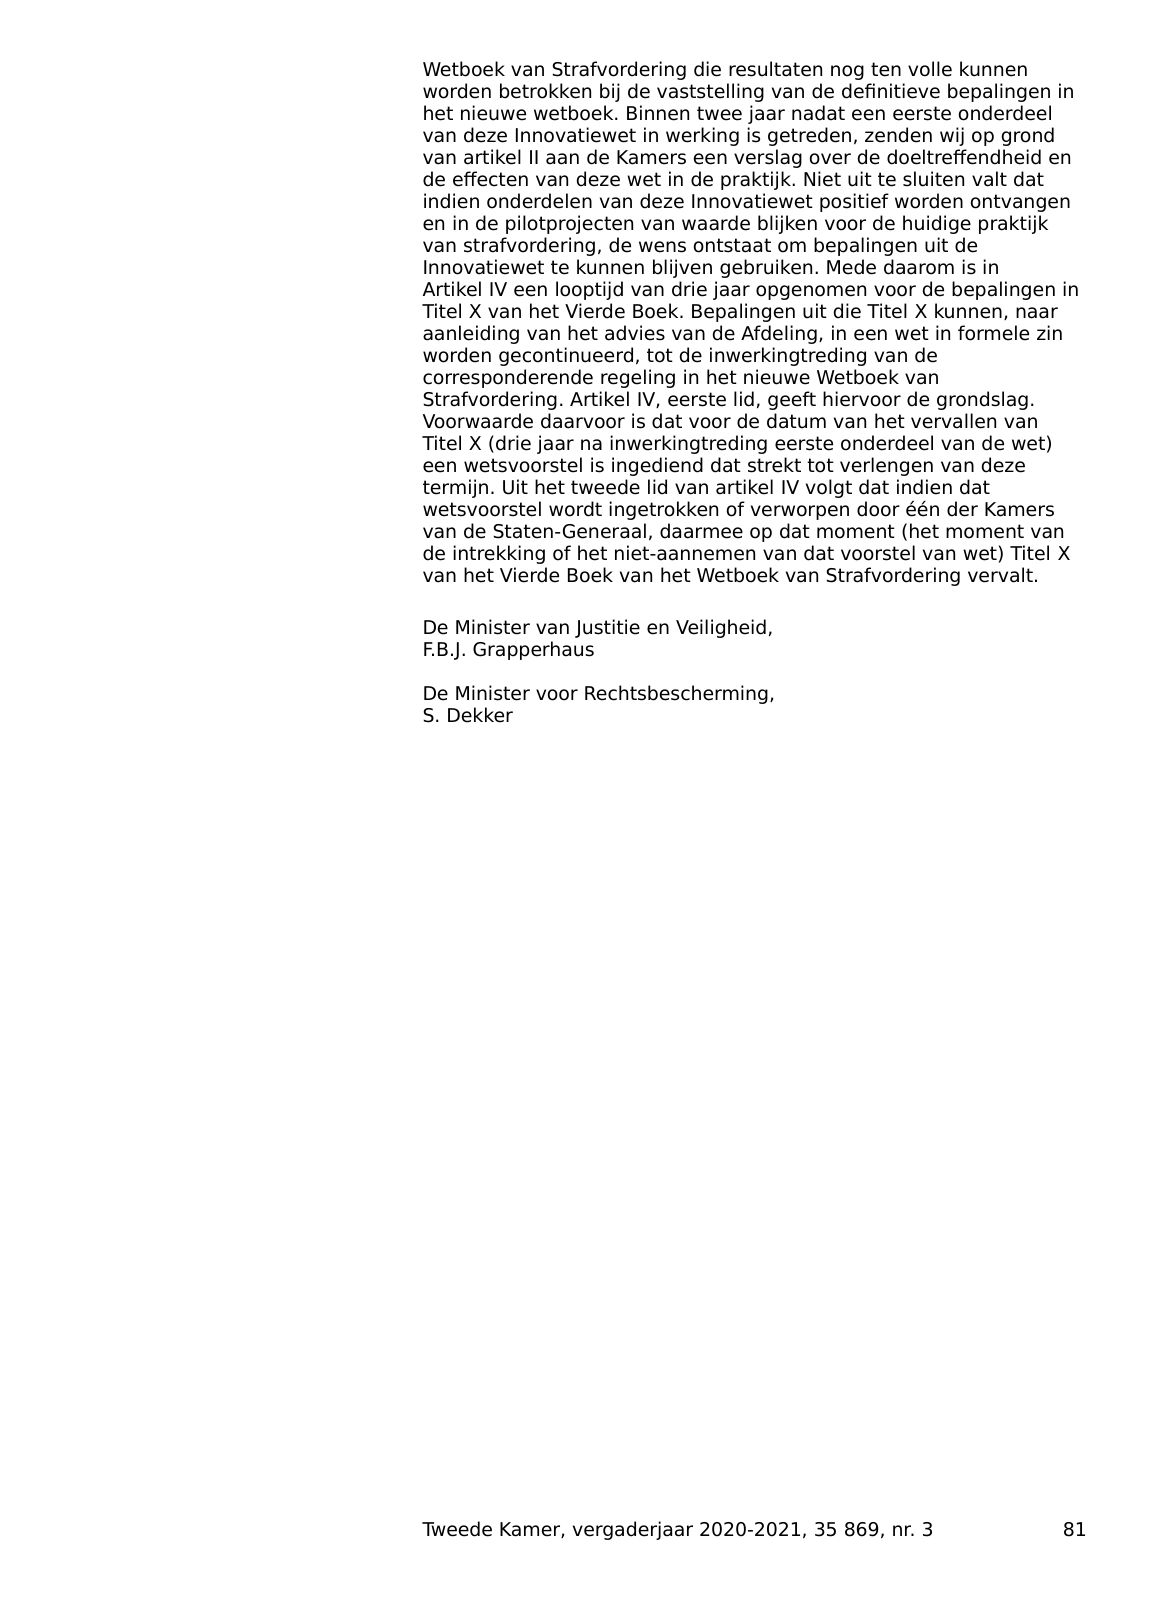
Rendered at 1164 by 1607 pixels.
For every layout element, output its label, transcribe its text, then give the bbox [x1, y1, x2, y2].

text Wetboek van Strafvordering die resultaten nog ten volle kunnen worden betrokken bij de vaststelling van de definitieve bepalingen in het nieuwe wetboek. Binnen twee jaar nadat een eerste onderdeel van deze Innovatiewet in werking is getreden, zenden wij op grond van artikel II aan de Kamers een verslag over de doeltreffendheid en de effecten van deze wet in de praktijk. Niet uit te sluiten valt dat indien onderdelen van deze Innovatiewet positief worden ontvangen en in de pilotprojecten van waarde blijken voor de huidige praktijk van strafvordering, de wens ontstaat om bepalingen uit de Innovatiewet te kunnen blijven gebruiken. Mede daarom is in Artikel IV een looptijd van drie jaar opgenomen voor de bepalingen in Titel X van het Vierde Boek. Bepalingen uit die Titel X kunnen, naar aanleiding van het advies van de Afdeling, in een wet in formele zin worden gecontinueerd, tot de inwerkingtreding van de corresponderende regeling in het nieuwe Wetboek van Strafvordering. Artikel IV, eerste lid, geeft hiervoor de grondslag. Voorwaarde daarvoor is dat voor de datum van het vervallen van Titel X (drie jaar na inwerkingtreding eerste onderdeel van de wet) een wetsvoorstel is ingediend dat strekt tot verlengen van deze termijn. Uit het tweede lid van artikel IV volgt dat indien dat wetsvoorstel wordt ingetrokken of verworpen door één der Kamers van de Staten-Generaal, daarmee op dat moment (het moment van de intrekking of het niet-aannemen van dat voorstel van wet) Titel X van het Vierde Boek van het Wetboek van Strafvordering vervalt. [422, 59, 1087, 587]
text De Minister van Justitie en Veiligheid, F.B.J. Grapperhaus [422, 617, 1087, 661]
text De Minister voor Rechtsbescherming, S. Dekker [422, 683, 1087, 727]
